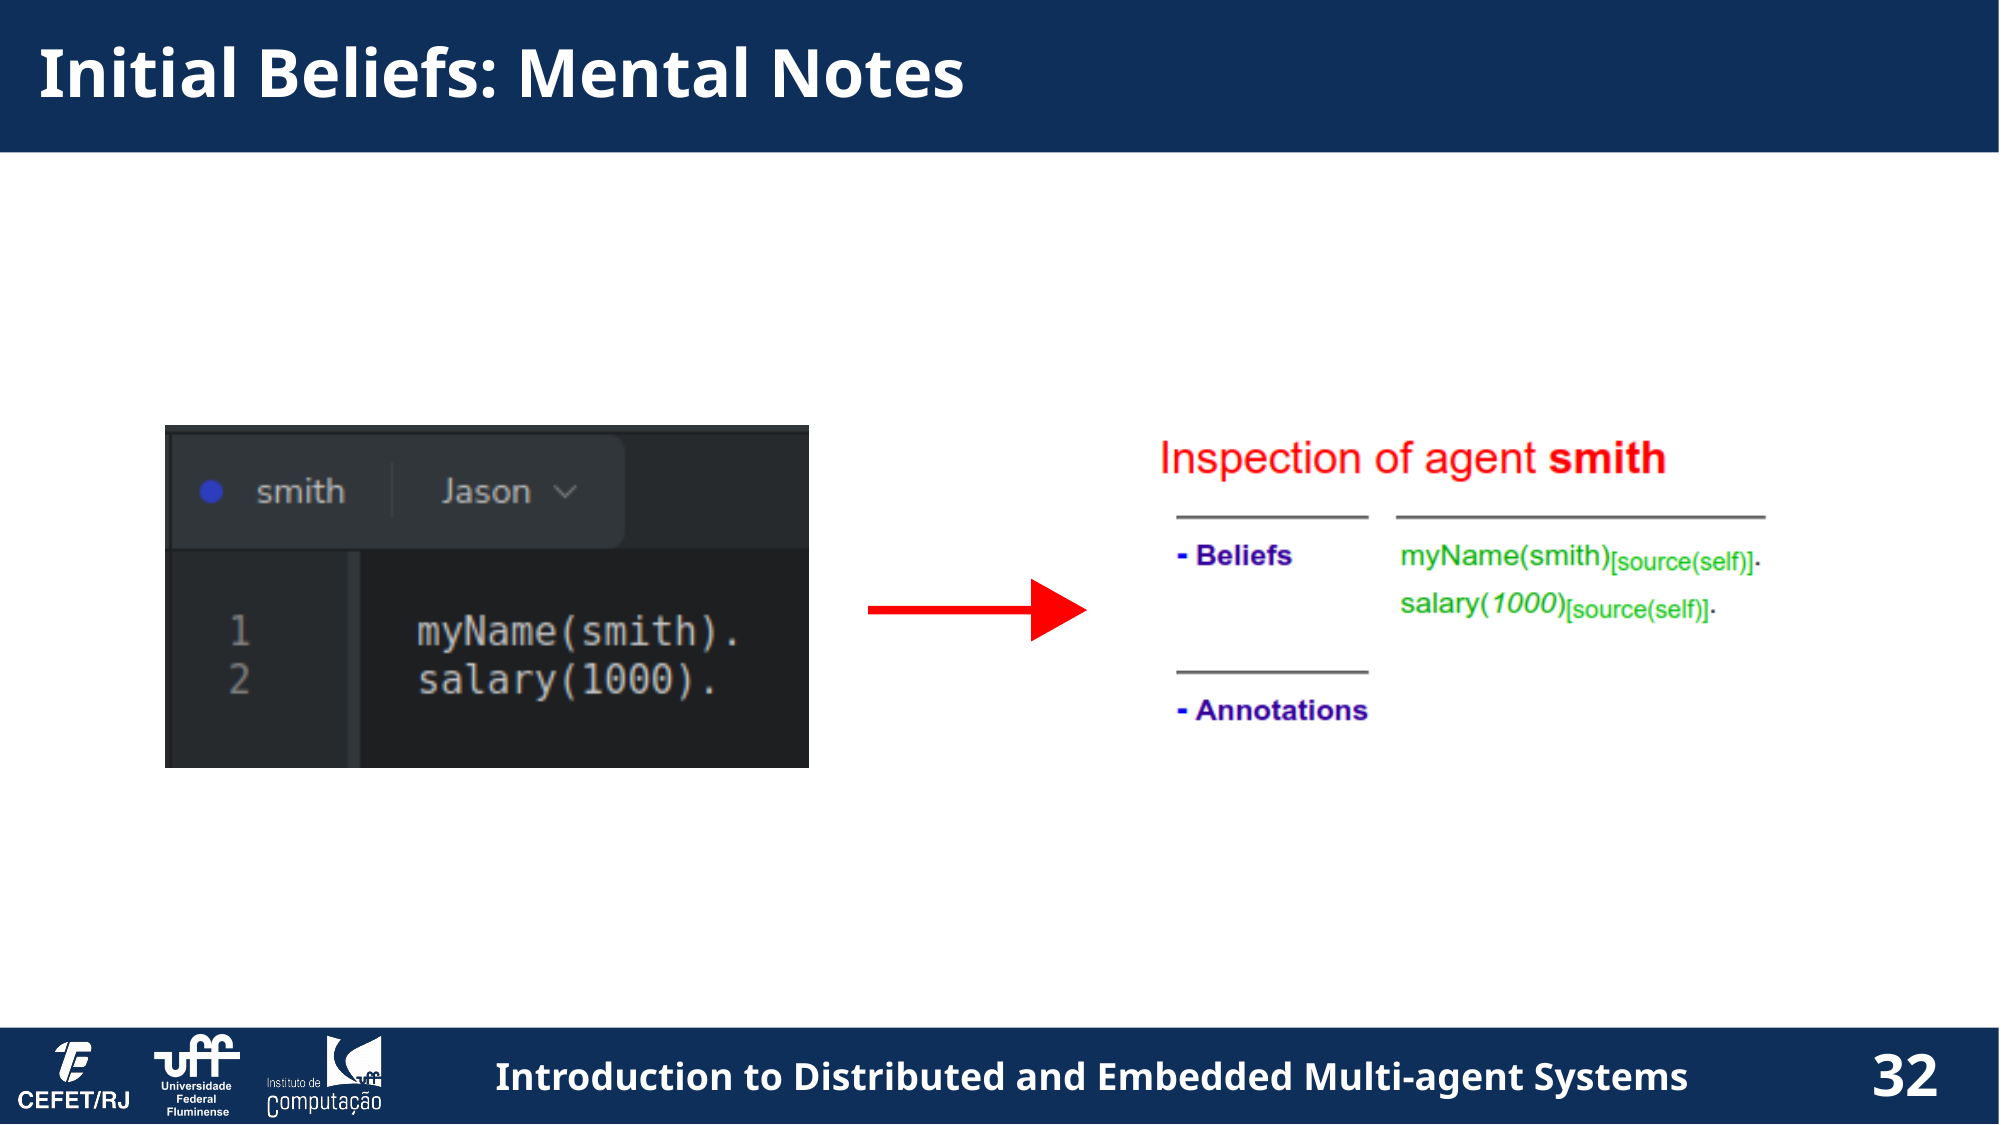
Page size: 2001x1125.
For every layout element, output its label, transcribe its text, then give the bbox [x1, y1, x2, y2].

picture [265, 1033, 383, 1118]
text_box Initial Beliefs: Mental Notes [25, 23, 1999, 119]
picture [18, 1021, 129, 1125]
picture [153, 1033, 241, 1121]
picture [165, 425, 809, 768]
picture [1146, 419, 1819, 775]
text_box [868, 578, 1088, 642]
